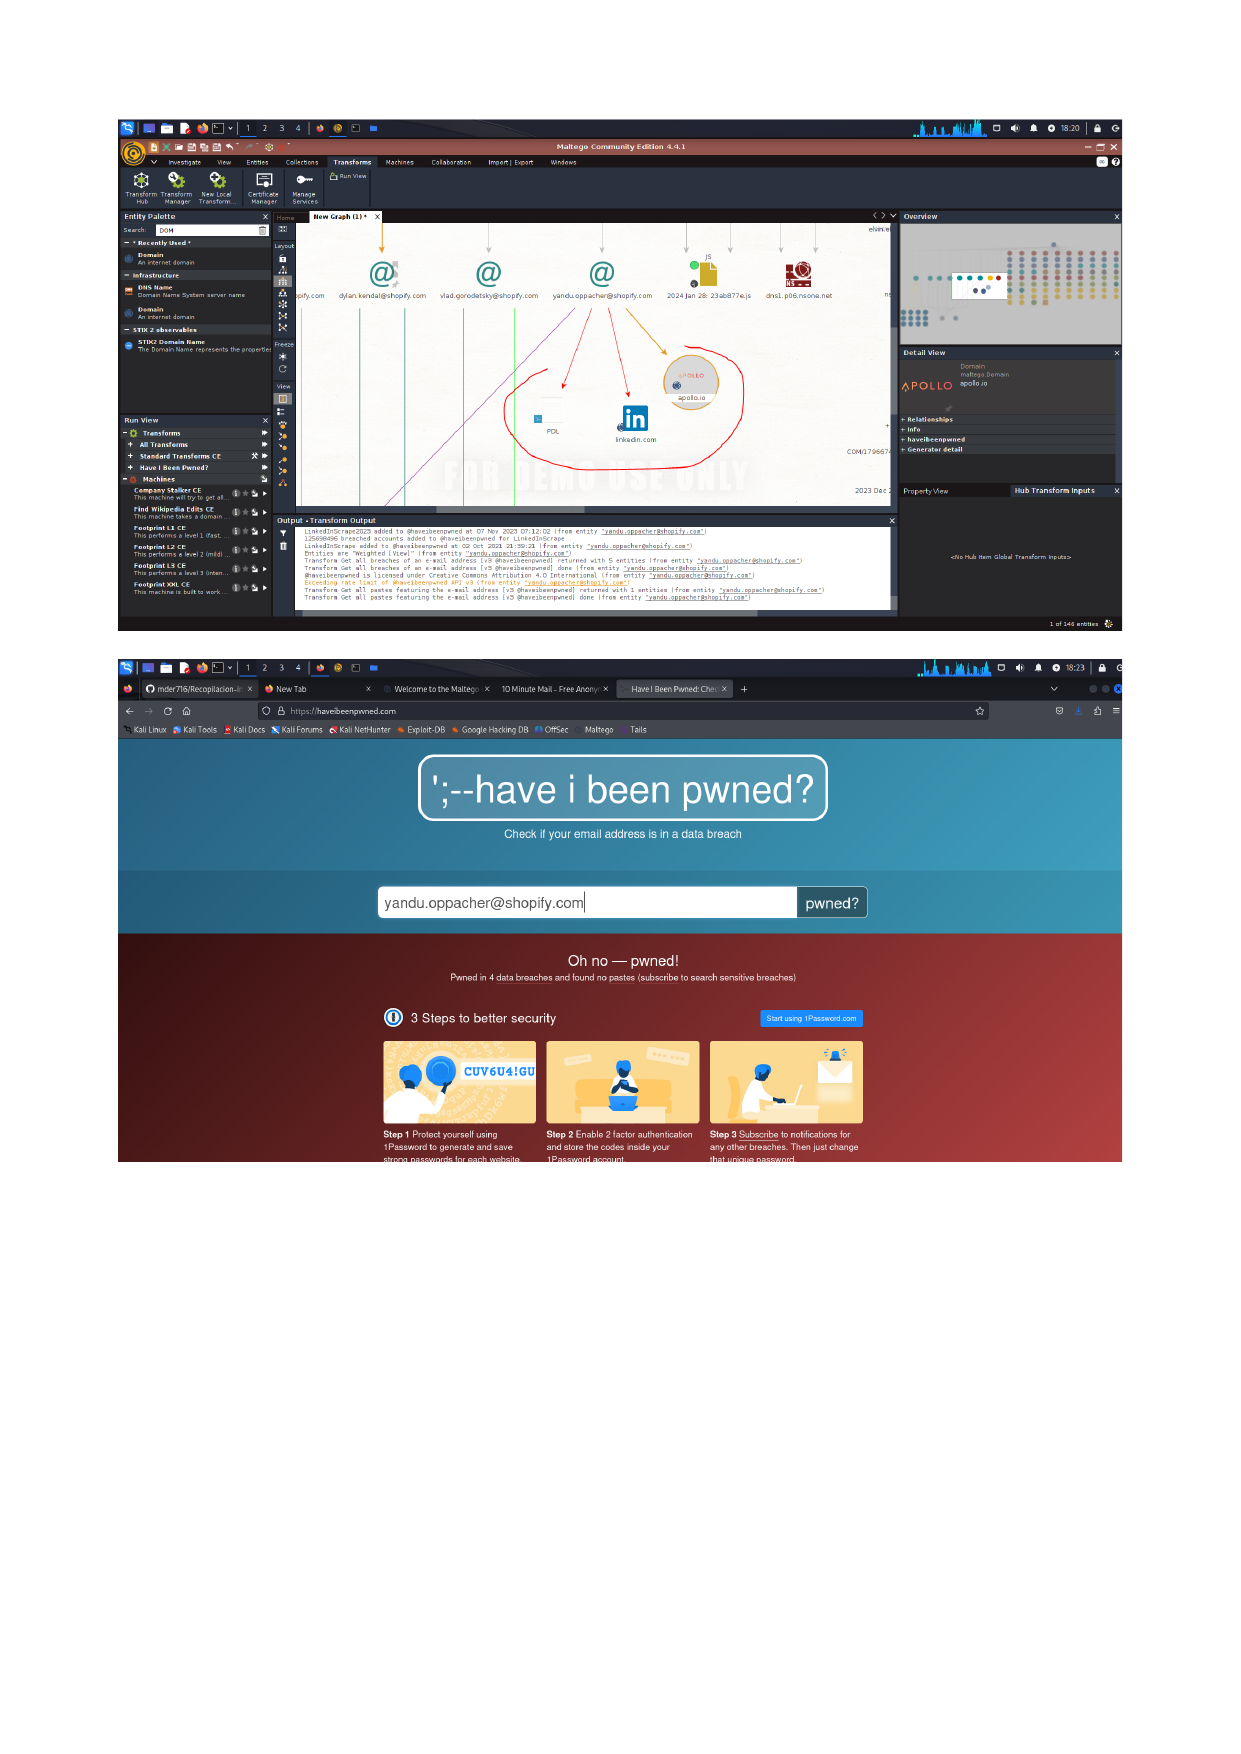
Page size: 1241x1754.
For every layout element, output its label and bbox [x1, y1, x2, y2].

picture [118, 118, 1123, 631]
picture [118, 659, 1123, 1162]
